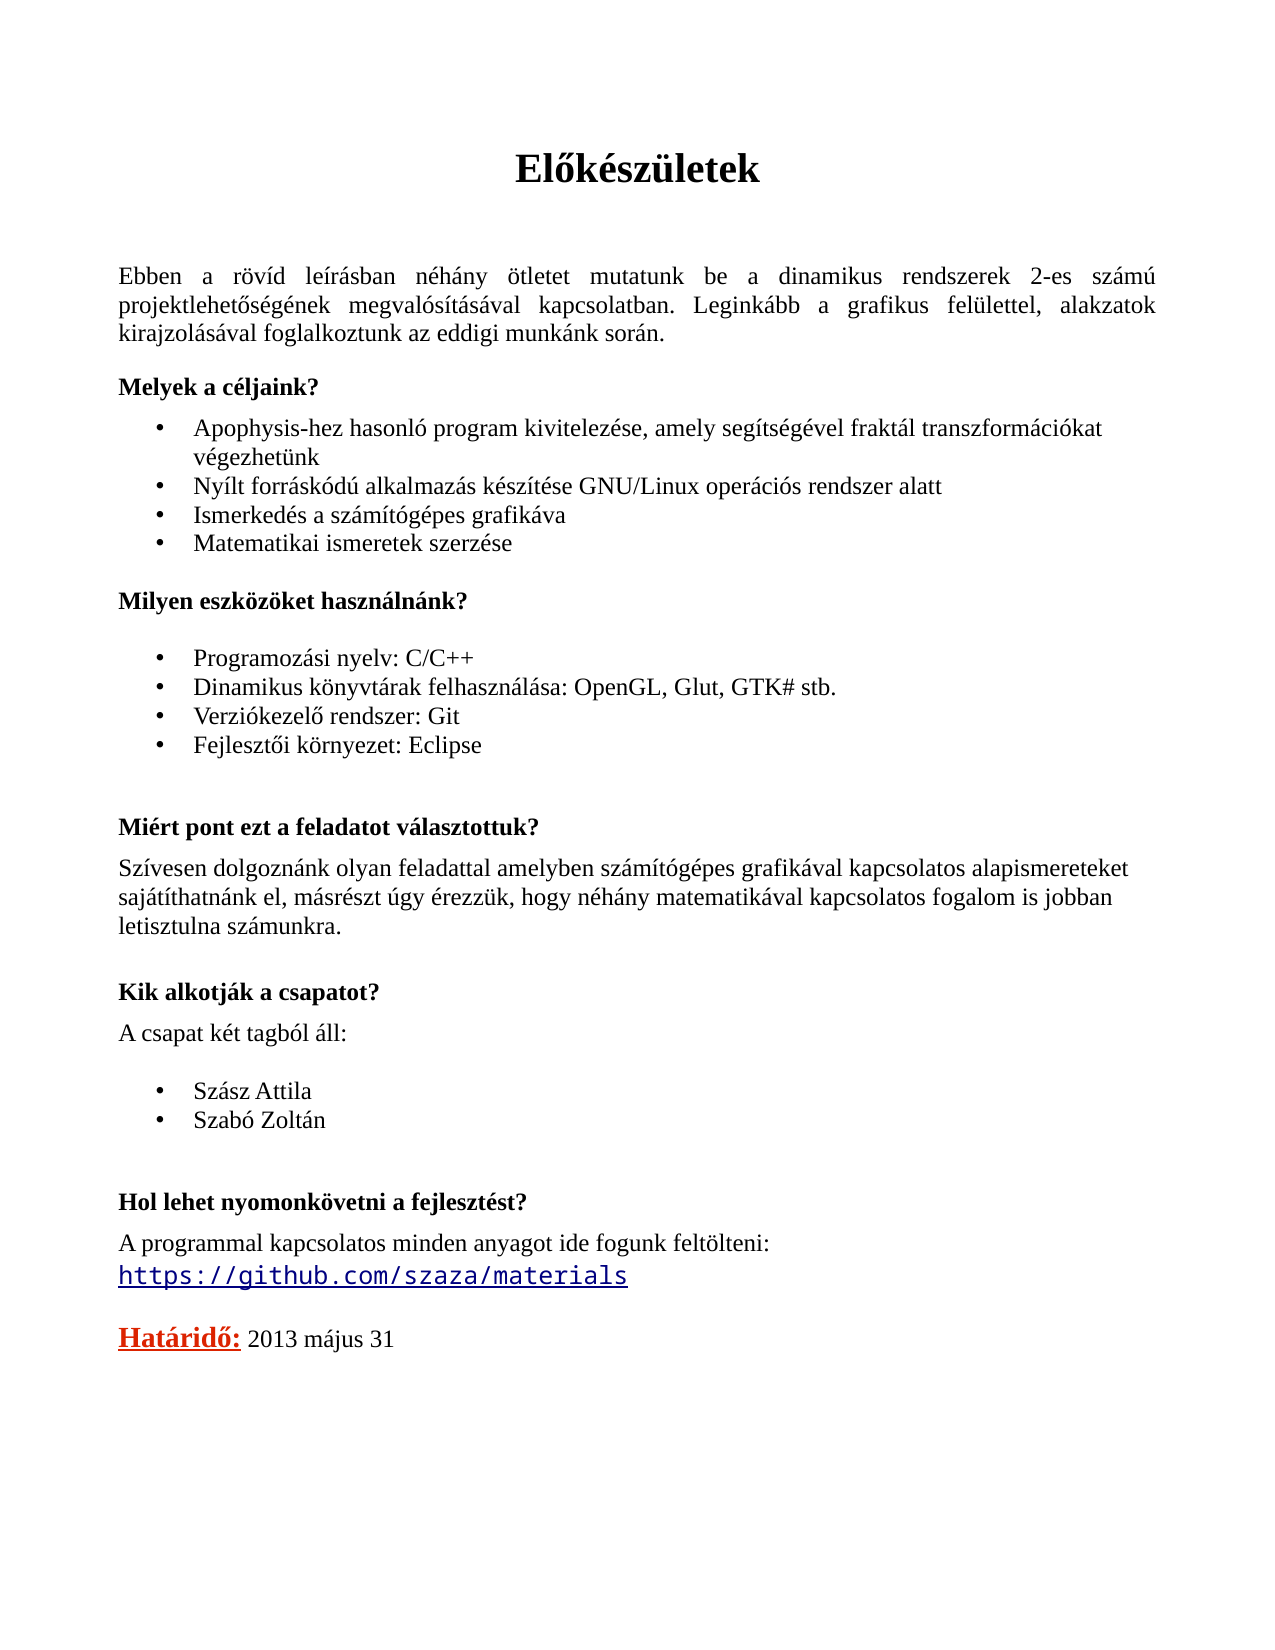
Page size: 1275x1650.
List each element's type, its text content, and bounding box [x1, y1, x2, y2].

list Fejlesztői környezet: Eclipse [156, 730, 1157, 758]
list Programozási nyelv: C/C++ [156, 643, 1157, 672]
list Apophysis-hez hasonló program kivitelezése, amely segítségével fraktál transzformációkat végezhetünk [156, 413, 1157, 471]
list Matematikai ismeretek szerzése [156, 528, 1157, 557]
list Verziókezelő rendszer: Git [156, 701, 1157, 730]
subtitle Kik alkotják a csapatot? [118, 977, 1157, 1006]
list Szabó Zoltán [156, 1105, 1157, 1133]
subtitle Melyek a céljaink? [118, 372, 1157, 401]
subtitle Előkészületek [118, 143, 1157, 191]
subtitle Hol lehet nyomonkövetni a fejlesztést? [118, 1187, 1157, 1216]
list Nyílt forráskódú alkalmazás készítése GNU/Linux operációs rendszer alatt [156, 471, 1157, 500]
text https://github.com/szaza/materials [118, 1257, 1157, 1291]
text A programmal kapcsolatos minden anyagot ide fogunk feltölteni: [118, 1228, 1157, 1257]
text Milyen eszközöket használnánk? [118, 586, 1157, 615]
subtitle Miért pont ezt a feladatot választottuk? [118, 812, 1157, 841]
list Dinamikus könyvtárak felhasználása: OpenGL, Glut, GTK# stb. [156, 672, 1157, 701]
text Ebben a rövíd leírásban néhány ötletet mutatunk be a dinamikus rendszerek 2-es számú projektlehetőségének megvalósításával kapcsolatban. Leginkább a grafikus felülettel, alakzatok kirajzolásával foglalkoztunk az eddigi munkánk során. [118, 261, 1157, 347]
list Ismerkedés a számítógépes grafikáva [156, 500, 1157, 528]
text A csapat két tagból áll: [118, 1018, 1157, 1047]
text Szívesen dolgoznánk olyan feladattal amelyben számítógépes grafikával kapcsolatos alapismereteket sajátíthatnánk el, másrészt úgy érezzük, hogy néhány matematikával kapcsolatos fogalom is jobban letisztulna számunkra. [118, 853, 1157, 940]
list Szász Attila [156, 1076, 1157, 1105]
text Határidő: 2013 május 31 [118, 1320, 1157, 1354]
